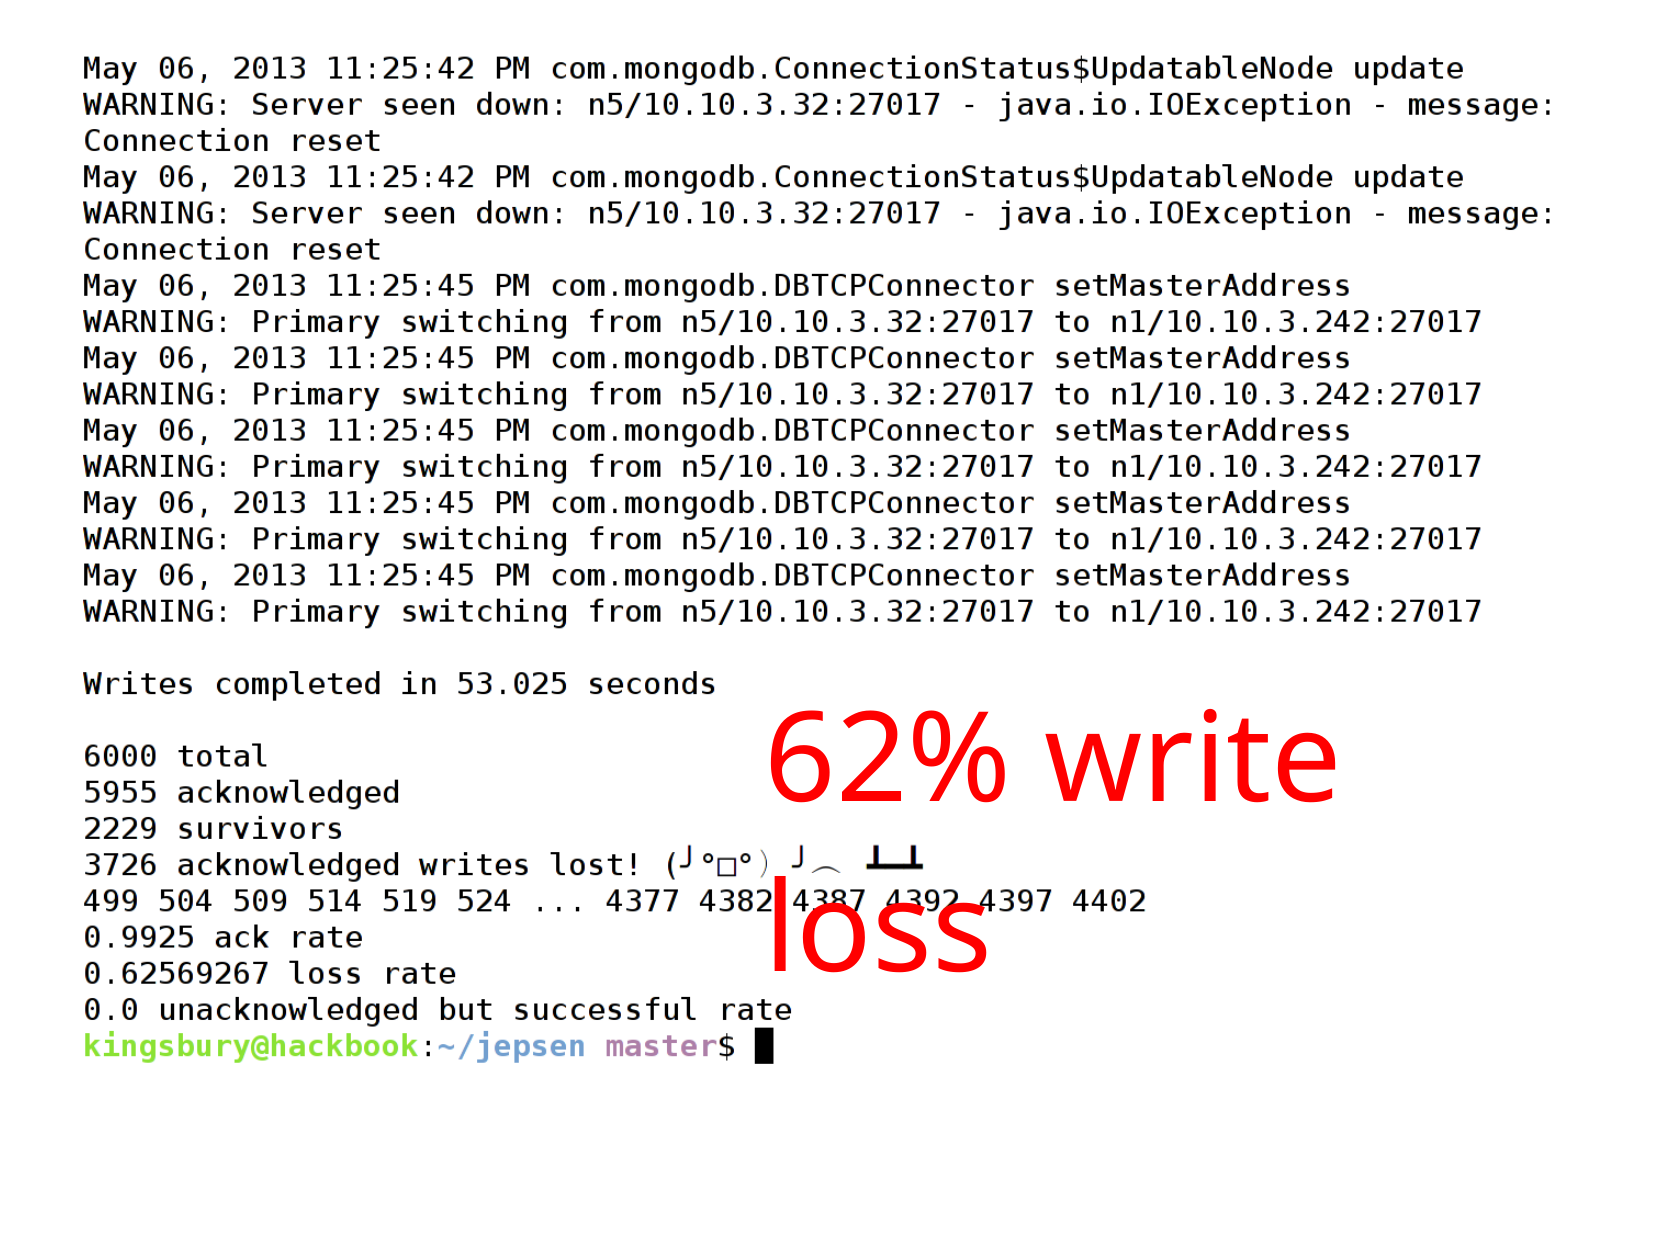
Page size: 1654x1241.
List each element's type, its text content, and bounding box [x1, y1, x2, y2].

picture [82, 49, 1577, 1066]
text_box 62% write loss [750, 660, 1606, 816]
